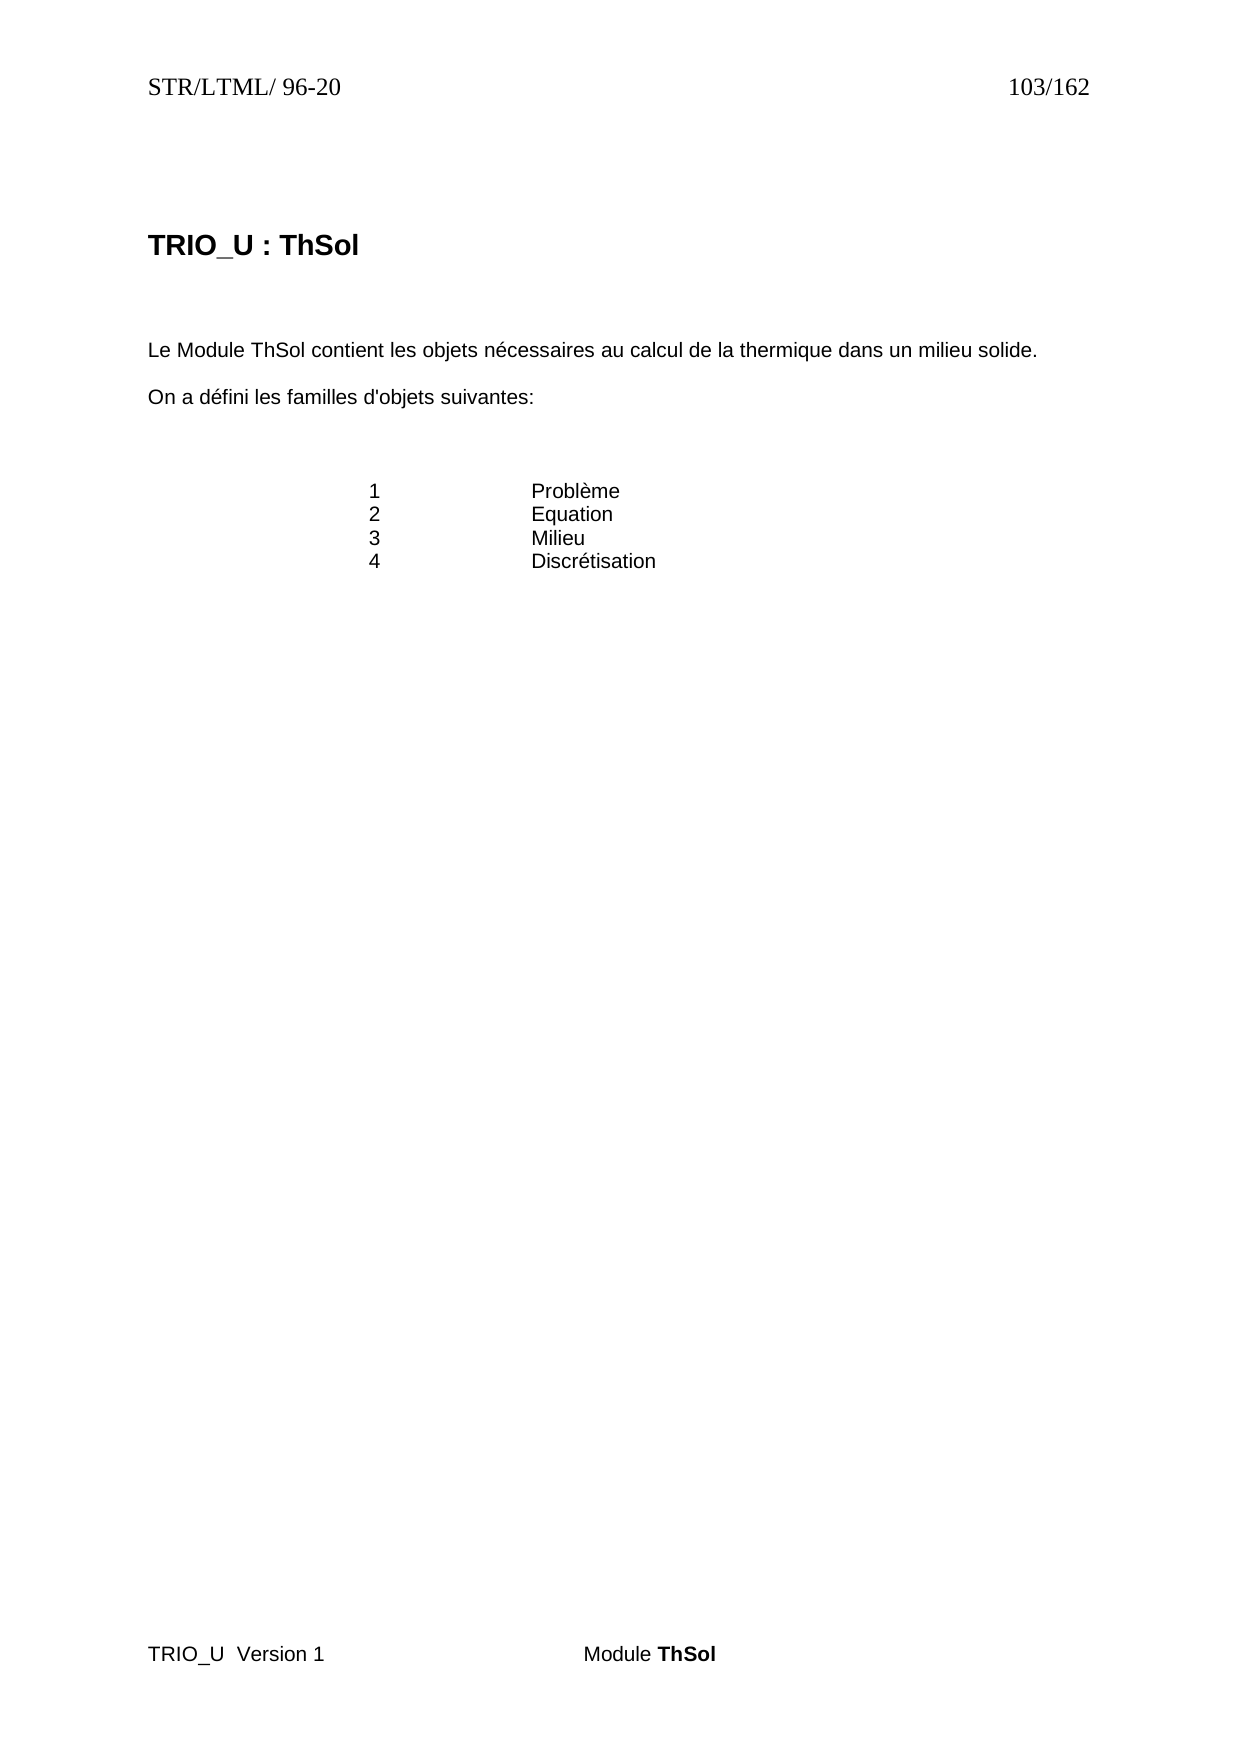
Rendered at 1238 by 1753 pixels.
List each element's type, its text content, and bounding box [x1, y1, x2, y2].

text Le Module ThSol contient les objets nécessaires au calcul de la thermique dans un milieu solide. [148, 338, 1090, 362]
text 4 Discrétisation [368, 550, 873, 573]
text 1 Problème [368, 479, 873, 503]
subtitle TRIO_U : ThSol [148, 229, 1090, 261]
text 3 Milieu [368, 526, 873, 550]
text On a défini les familles d'objets suivantes: [148, 385, 1090, 409]
text 2 Equation [368, 503, 873, 526]
